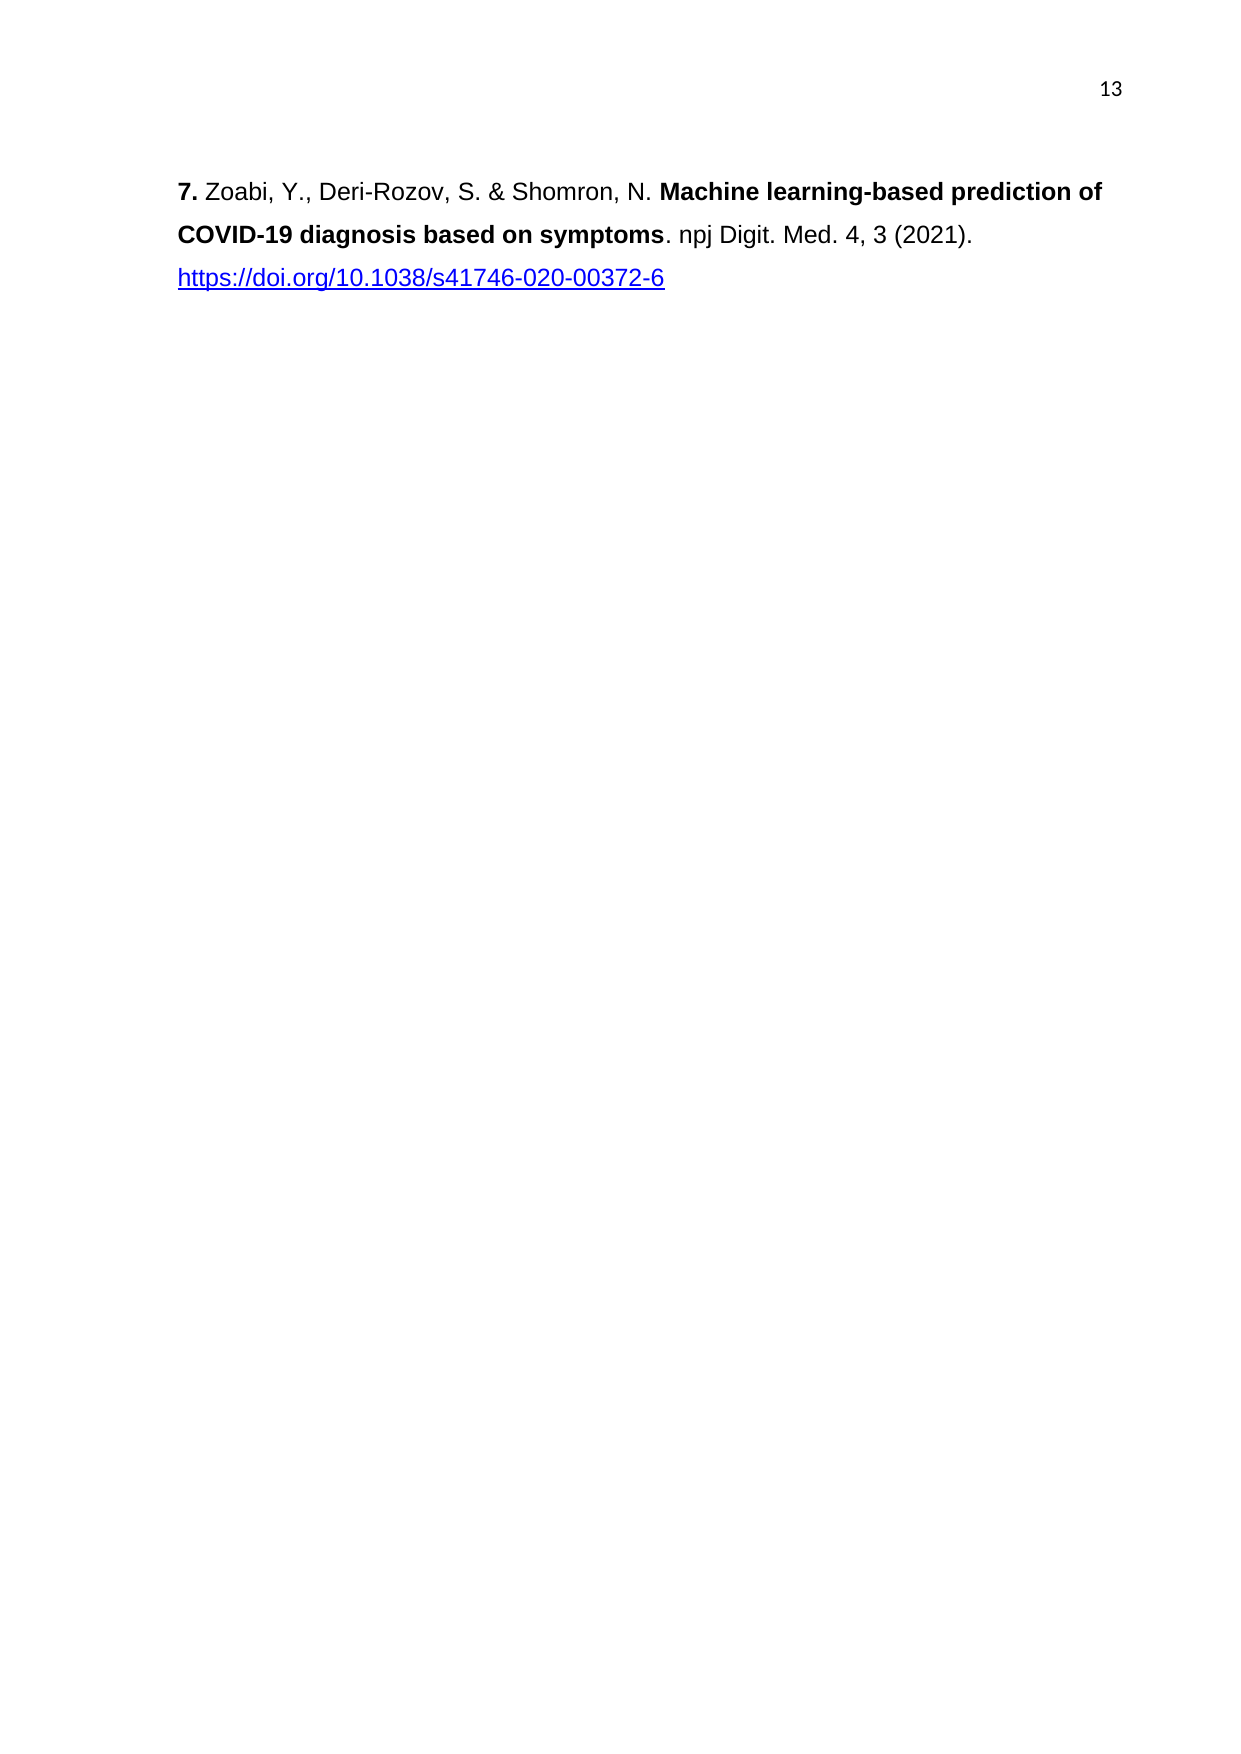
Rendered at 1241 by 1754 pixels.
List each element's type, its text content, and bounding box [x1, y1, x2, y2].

text 7. Zoabi, Y., Deri-Rozov, S. & Shomron, N. Machine learning-based prediction of COVID-19 diagnosis based on symptoms. npj Digit. Med. 4, 3 (2021). https://doi.org/10.1038/s41746-020-00372-6 [177, 177, 1122, 292]
